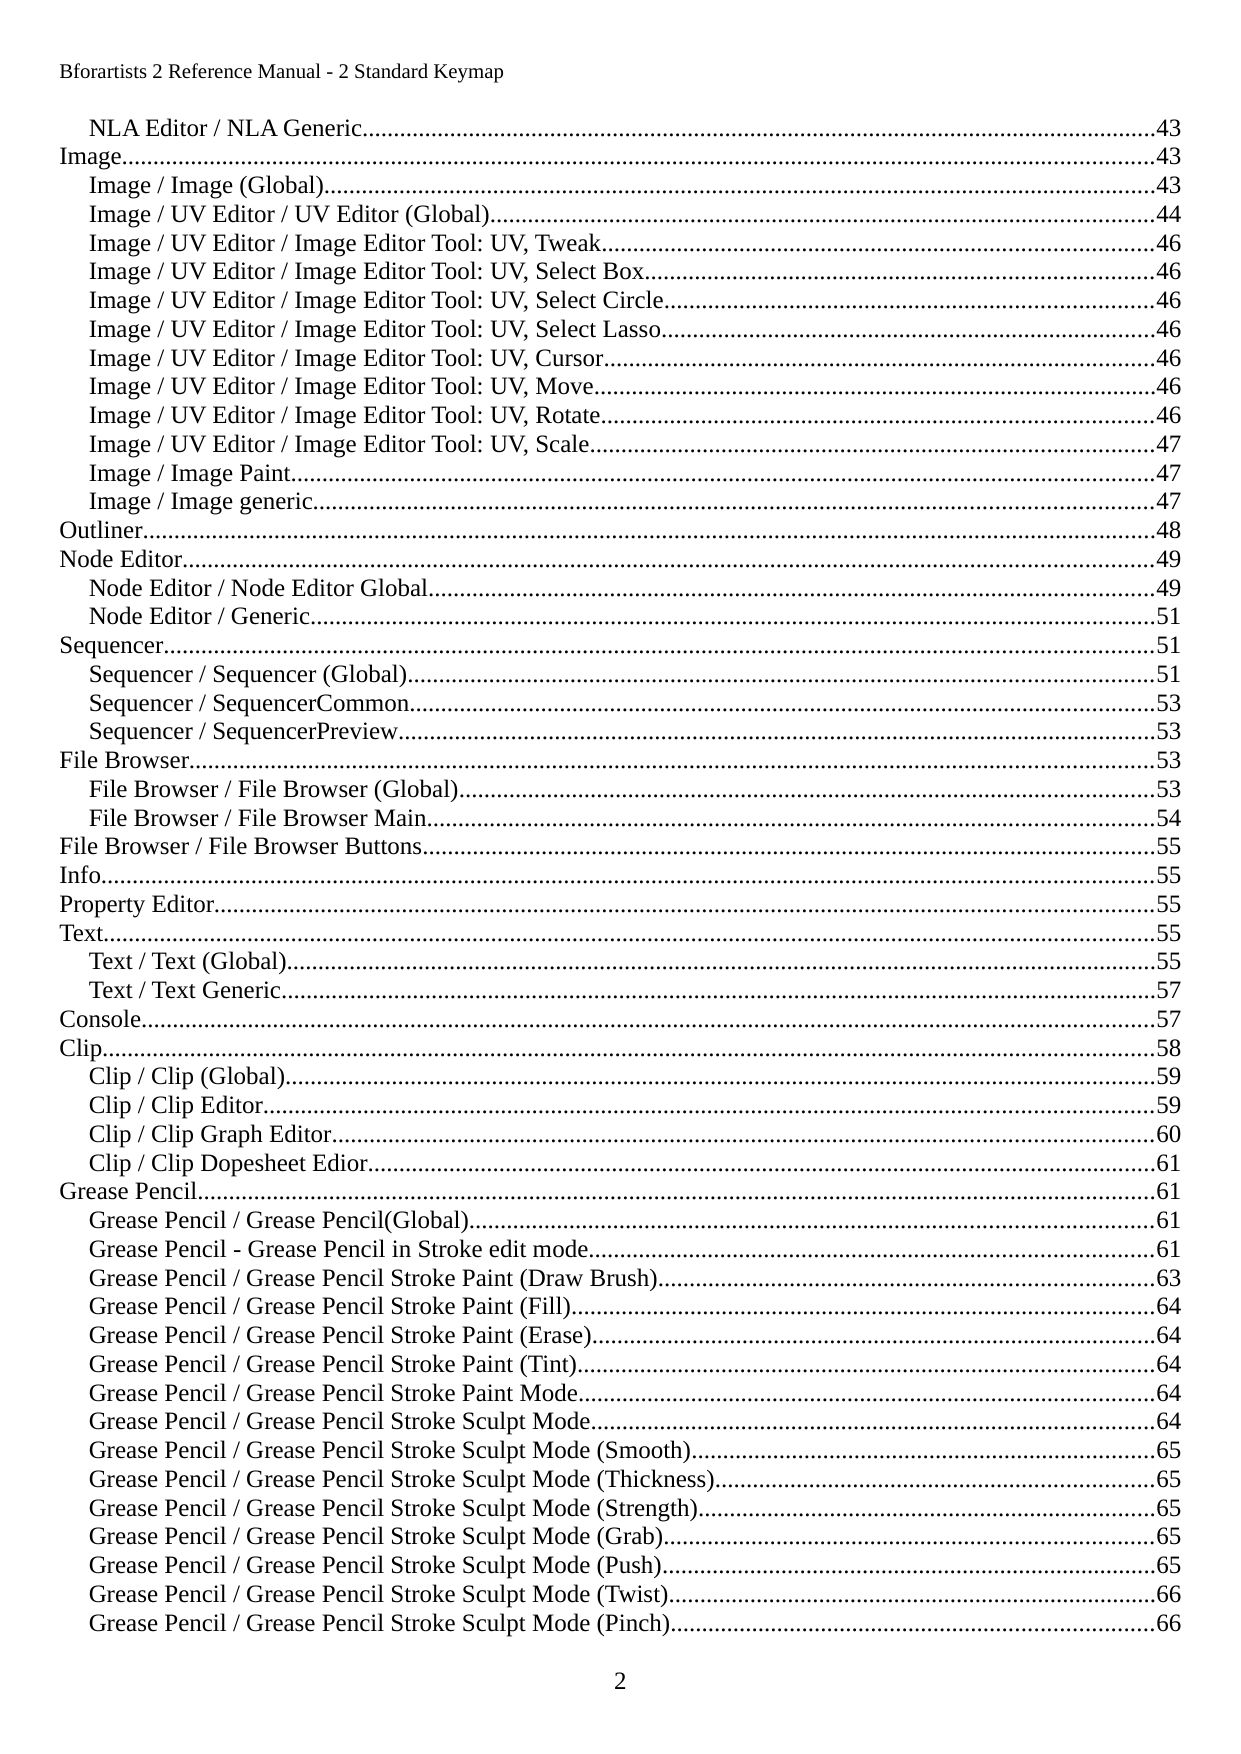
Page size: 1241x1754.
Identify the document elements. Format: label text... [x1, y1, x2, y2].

text Grease Pencil / Grease Pencil Stroke Sculpt Mode (Thickness) 65 [88, 1464, 1181, 1493]
text NLA Editor / NLA Generic 43 [88, 113, 1181, 141]
text Image / UV Editor / Image Editor Tool: UV, Select Lasso 46 [88, 314, 1181, 343]
text Image / UV Editor / UV Editor (Global) 44 [88, 199, 1181, 228]
text Grease Pencil / Grease Pencil Stroke Paint (Fill) 64 [88, 1291, 1181, 1320]
text Grease Pencil / Grease Pencil Stroke Sculpt Mode (Grab) 65 [88, 1521, 1181, 1550]
text Image / UV Editor / Image Editor Tool: UV, Rotate 46 [88, 400, 1181, 429]
text Property Editor 55 [59, 889, 1181, 918]
text Image / UV Editor / Image Editor Tool: UV, Cursor 46 [88, 343, 1181, 371]
text Sequencer / SequencerCommon 53 [88, 688, 1181, 716]
text Grease Pencil / Grease Pencil Stroke Sculpt Mode (Strength) 65 [88, 1493, 1181, 1521]
text Grease Pencil / Grease Pencil Stroke Paint Mode 64 [88, 1378, 1181, 1406]
text Node Editor / Generic 51 [88, 601, 1181, 630]
text Grease Pencil / Grease Pencil(Global) 61 [88, 1205, 1181, 1234]
text File Browser / File Browser Buttons 55 [59, 831, 1181, 860]
text Image / Image generic 47 [88, 486, 1181, 515]
text Image / UV Editor / Image Editor Tool: UV, Select Circle 46 [88, 285, 1181, 314]
text Grease Pencil / Grease Pencil Stroke Sculpt Mode (Smooth) 65 [88, 1435, 1181, 1464]
text Node Editor 49 [59, 544, 1181, 573]
text Sequencer 51 [59, 630, 1181, 659]
text Clip / Clip Graph Editor 60 [88, 1119, 1181, 1148]
text Node Editor / Node Editor Global 49 [88, 573, 1181, 601]
text Console 57 [59, 1004, 1181, 1033]
text Grease Pencil / Grease Pencil Stroke Paint (Erase) 64 [88, 1320, 1181, 1349]
text Sequencer / Sequencer (Global) 51 [88, 659, 1181, 688]
text File Browser / File Browser (Global) 53 [88, 774, 1181, 803]
text Grease Pencil 61 [59, 1176, 1181, 1205]
text File Browser / File Browser Main 54 [88, 803, 1181, 831]
text Image / UV Editor / Image Editor Tool: UV, Select Box 46 [88, 256, 1181, 285]
text Image / UV Editor / Image Editor Tool: UV, Tweak 46 [88, 228, 1181, 256]
text Grease Pencil / Grease Pencil Stroke Paint (Tint) 64 [88, 1349, 1181, 1378]
text Grease Pencil - Grease Pencil in Stroke edit mode 61 [88, 1234, 1181, 1263]
text Grease Pencil / Grease Pencil Stroke Sculpt Mode (Twist) 66 [88, 1579, 1181, 1608]
text Grease Pencil / Grease Pencil Stroke Sculpt Mode 64 [88, 1406, 1181, 1435]
text Image / UV Editor / Image Editor Tool: UV, Scale 47 [88, 429, 1181, 458]
text Image / Image (Global) 43 [88, 170, 1181, 199]
text Outliner 48 [59, 515, 1181, 544]
text Image 43 [59, 141, 1181, 170]
text Sequencer / SequencerPreview 53 [88, 716, 1181, 745]
text Image / Image Paint 47 [88, 458, 1181, 486]
text Grease Pencil / Grease Pencil Stroke Sculpt Mode (Push) 65 [88, 1550, 1181, 1579]
text Text 55 [59, 918, 1181, 946]
text Clip / Clip Editor 59 [88, 1090, 1181, 1119]
text Clip 58 [59, 1033, 1181, 1061]
text Info 55 [59, 860, 1181, 889]
text Clip / Clip Dopesheet Edior 61 [88, 1148, 1181, 1176]
text Grease Pencil / Grease Pencil Stroke Sculpt Mode (Pinch) 66 [88, 1608, 1181, 1636]
text Grease Pencil / Grease Pencil Stroke Paint (Draw Brush) 63 [88, 1263, 1181, 1291]
text File Browser 53 [59, 745, 1181, 774]
text Image / UV Editor / Image Editor Tool: UV, Move 46 [88, 371, 1181, 400]
text Text / Text Generic 57 [88, 975, 1181, 1004]
text Text / Text (Global) 55 [88, 946, 1181, 975]
text Clip / Clip (Global) 59 [88, 1061, 1181, 1090]
